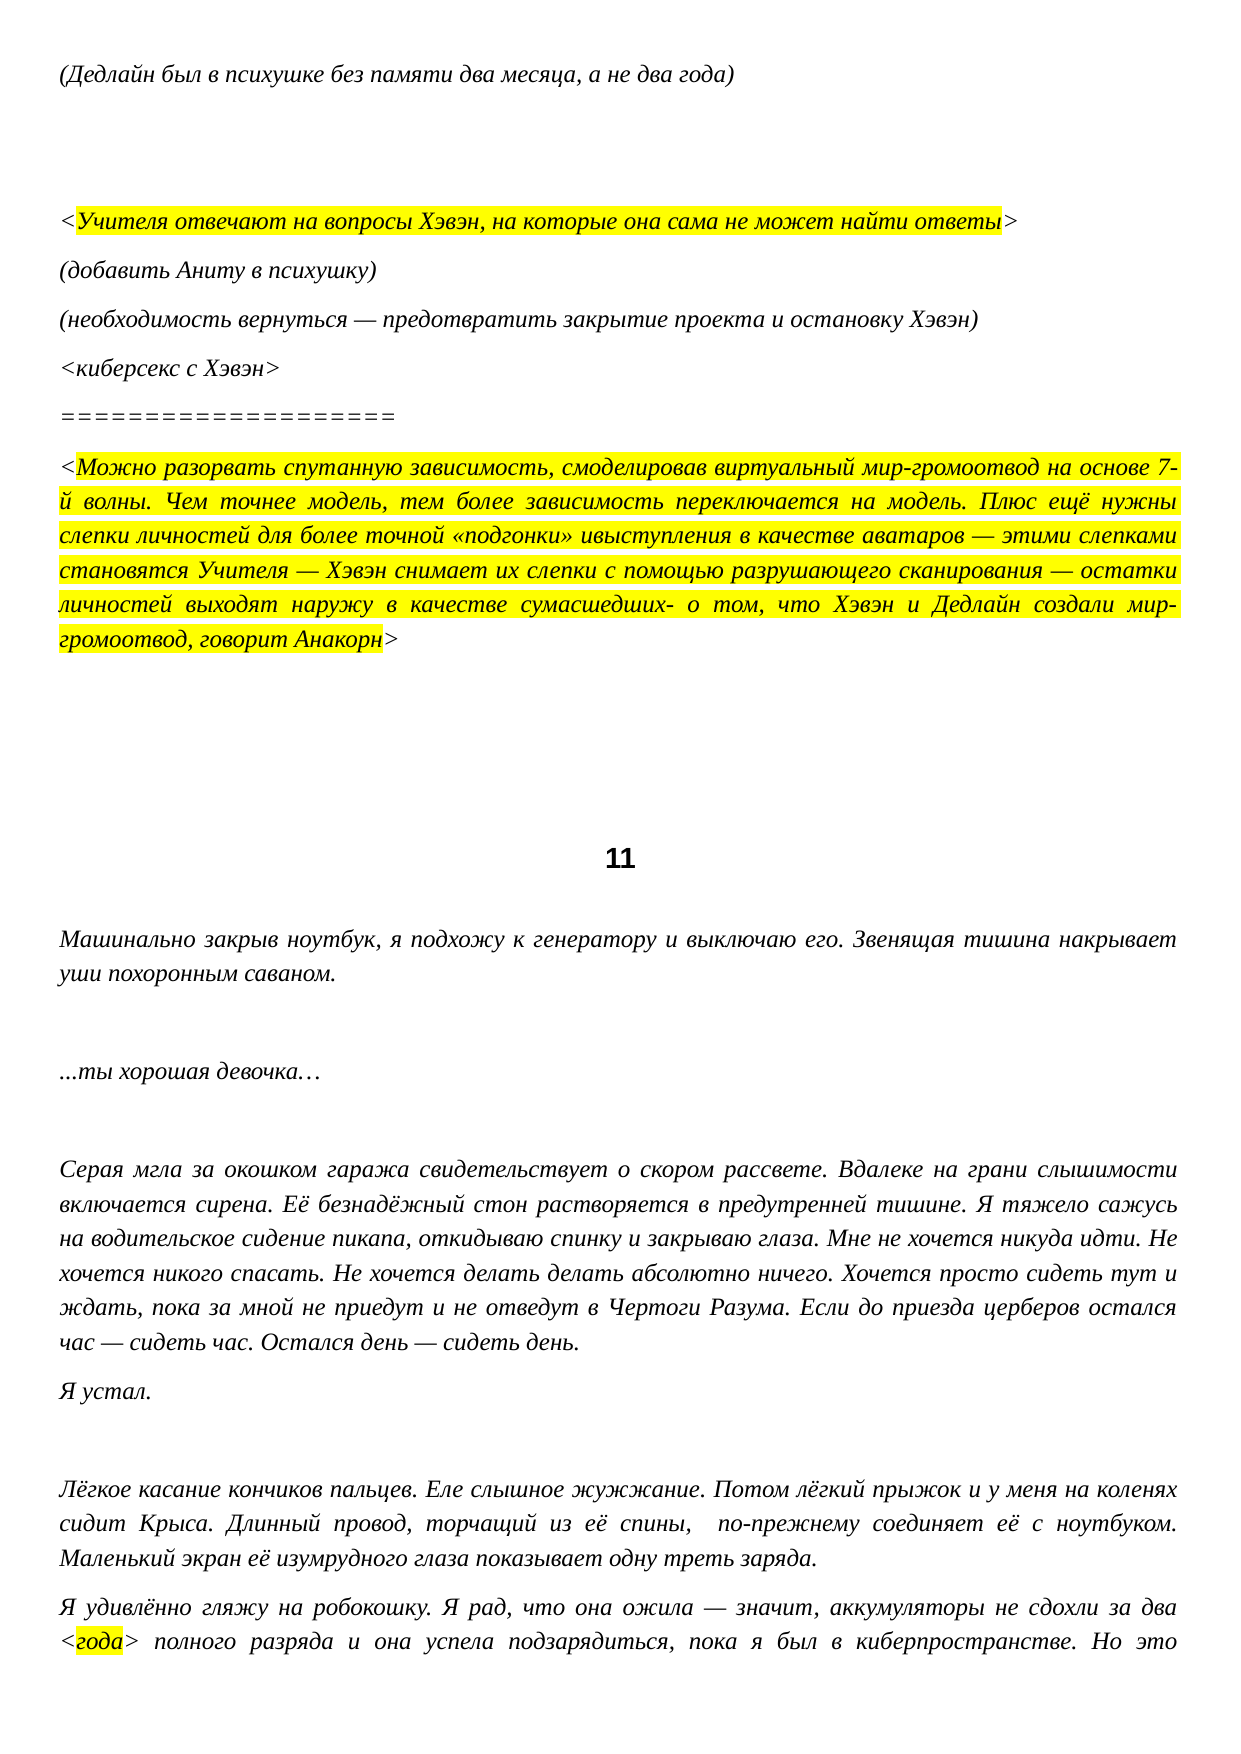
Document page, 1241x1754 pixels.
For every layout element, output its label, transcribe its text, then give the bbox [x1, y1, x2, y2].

text Серая мгла за окошком гаража свидетельствует о скором рассвете. Вдалеке на грани слышимости включается сирена. Её безнадёжный стон растворяется в предутренней тишине. Я тяжело сажусь на водительское сидение пикапа, откидываю спинку и закрываю глаза. Мне не хочется никуда идти. Не хочется никого спасать. Не хочется делать делать абсолютно ничего. Хочется просто сидеть тут и ждать, пока за мной не приедут и не отведут в Чертоги Разума. Если до приезда церберов остался час — сидеть час. Остался день — сидеть день. [59, 1154, 1181, 1356]
text (Дедлайн был в психушке без памяти два месяца, а не два года) [59, 59, 1181, 88]
text Лёгкое касание кончиков пальцев. Еле слышное жужжание. Потом лёгкий прыжок и у меня на коленях сидит Крыса. Длинный провод, торчащий из её спины, по-прежнему соединяет её с ноутбуком. Маленький экран её изумрудного глаза показывает одну треть заряда. [59, 1474, 1181, 1572]
text <киберсекс с Хэвэн> [59, 353, 1181, 382]
text ==================== [59, 402, 1181, 431]
text (добавить Аниту в психушку) [59, 255, 1181, 284]
text <Учителя отвечают на вопросы Хэвэн, на которые она сама не может найти ответы> [59, 206, 1181, 235]
text ...ты хорошая девочка… [59, 1056, 1181, 1085]
text <Можно разорвать спутанную зависимость, смоделировав виртуальный мир-громоотвод на основе 7-й волны. Чем точнее модель, тем более зависимость переключается на модель. Плюс ещё нужны слепки личностей для более точной «подгонки» ивыступления в качестве аватаров — этими слепками становятся Учителя — Хэвэн снимает их слепки с помощью разрушающего сканирования — остатки личностей выходят наружу в качестве сумасшедших- о том, что Хэвэн и Дедлайн создали мир-громоотвод, говорит Анакорн> [59, 452, 1181, 653]
text (необходимость вернуться — предотвратить закрытие проекта и остановку Хэвэн) [59, 304, 1181, 333]
text Машинально закрыв ноутбук, я подхожу к генератору и выключаю его. Звенящая тишина накрывает уши похоронным саваном. [59, 924, 1181, 987]
text Я устал. [59, 1376, 1181, 1404]
text Я удивлённо гляжу на робокошку. Я рад, что она ожила — значит, аккумуляторы не сдохли за два <года> полного разряда и она успела подзарядиться, пока я был в киберпространстве. Но это [59, 1592, 1181, 1655]
subtitle 11 [59, 841, 1181, 874]
